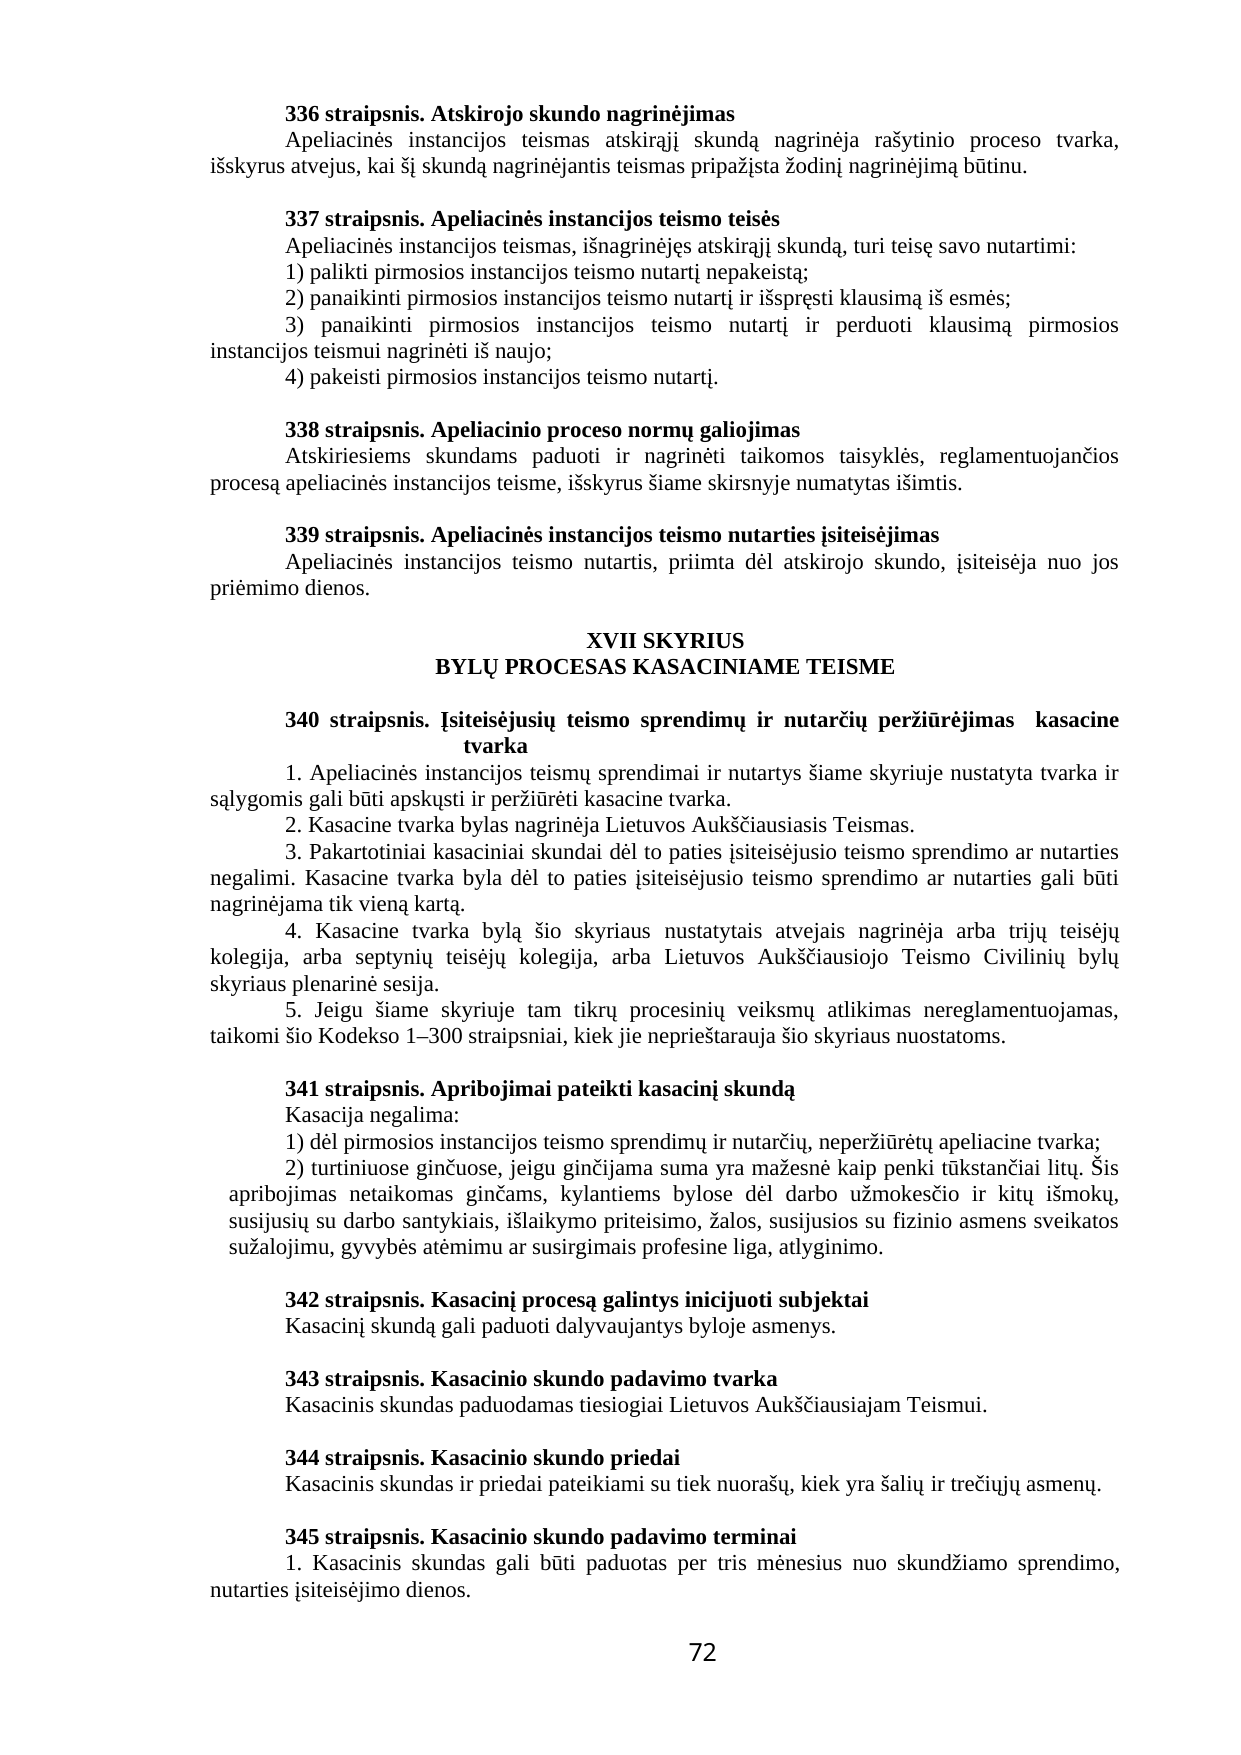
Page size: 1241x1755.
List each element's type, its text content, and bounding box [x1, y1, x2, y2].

text 1) dėl pirmosios instancijos teismo sprendimų ir nutarčių, neperžiūrėtų apeliacine tvarka; [229, 1128, 1120, 1154]
text 336 straipsnis. Atskirojo skundo nagrinėjimas [210, 100, 1120, 126]
text 338 straipsnis. Apeliacinio proceso normų galiojimas [210, 416, 1120, 442]
text Apeliacinės instancijos teismas atskirąjį skundą nagrinėja rašytinio proceso tvarka, išskyrus atvejus, kai šį skundą nagrinėjantis teismas pripažįsta žodinį nagrinėjimą būtinu. [210, 126, 1120, 179]
text Apeliacinės instancijos teismo nutartis, priimta dėl atskirojo skundo, įsiteisėja nuo jos priėmimo dienos. [210, 548, 1120, 601]
text 342 straipsnis. Kasacinį procesą galintys inicijuoti subjektai [210, 1286, 1120, 1312]
text 5. Jeigu šiame skyriuje tam tikrų procesinių veiksmų atlikimas nereglamentuojamas, taikomi šio Kodekso 1–300 straipsniai, kiek jie neprieštarauja šio skyriaus nuostatoms. [210, 996, 1120, 1049]
text 341 straipsnis. Apribojimai pateikti kasacinį skundą [210, 1075, 1120, 1101]
text 4. Kasacine tvarka bylą šio skyriaus nustatytais atvejais nagrinėja arba trijų teisėjų kolegija, arba septynių teisėjų kolegija, arba Lietuvos Aukščiausiojo Teismo Civilinių bylų skyriaus plenarinė sesija. [210, 917, 1120, 996]
text Kasacija negalima: [210, 1101, 1120, 1128]
text 343 straipsnis. Kasacinio skundo padavimo tvarka [210, 1365, 1120, 1391]
text 4) pakeisti pirmosios instancijos teismo nutartį. [210, 363, 1120, 390]
text 2) turtiniuose ginčuose, jeigu ginčijama suma yra mažesnė kaip penki tūkstančiai litų. Šis apribojimas netaikomas ginčams, kylantiems bylose dėl darbo užmokesčio ir kitų išmokų, susijusių su darbo santykiais, išlaikymo priteisimo, žalos, susijusios su fizinio asmens sveikatos sužalojimu, gyvybės atėmimu ar susirgimais profesine liga, atlyginimo. [229, 1154, 1120, 1259]
text Apeliacinės instancijos teismas, išnagrinėjęs atskirąjį skundą, turi teisę savo nutartimi: [210, 232, 1120, 258]
text 1. Apeliacinės instancijos teismų sprendimai ir nutartys šiame skyriuje nustatyta tvarka ir sąlygomis gali būti apskųsti ir peržiūrėti kasacine tvarka. [210, 759, 1120, 811]
text 344 straipsnis. Kasacinio skundo priedai [210, 1444, 1120, 1470]
text 3) panaikinti pirmosios instancijos teismo nutartį ir perduoti klausimą pirmosios instancijos teismui nagrinėti iš naujo; [210, 311, 1120, 363]
text 2. Kasacine tvarka bylas nagrinėja Lietuvos Aukščiausiasis Teismas. [210, 811, 1120, 838]
text 2) panaikinti pirmosios instancijos teismo nutartį ir išspręsti klausimą iš esmės; [210, 284, 1120, 311]
text 345 straipsnis. Kasacinio skundo padavimo terminai [210, 1523, 1120, 1549]
text 339 straipsnis. Apeliacinės instancijos teismo nutarties įsiteisėjimas [210, 522, 1120, 548]
text BYLŲ PROCESAS KASACINIAME TEISME [210, 653, 1120, 680]
text Kasacinis skundas paduodamas tiesiogiai Lietuvos Aukščiausiajam Teismui. [210, 1391, 1120, 1418]
text 1. Kasacinis skundas gali būti paduotas per tris mėnesius nuo skundžiamo sprendimo, nutarties įsiteisėjimo dienos. [210, 1549, 1120, 1602]
text Atskiriesiems skundams paduoti ir nagrinėti taikomos taisyklės, reglamentuojančios procesą apeliacinės instancijos teisme, išskyrus šiame skirsnyje numatytas išimtis. [210, 442, 1120, 495]
text Kasacinis skundas ir priedai pateikiami su tiek nuorašų, kiek yra šalių ir trečiųjų asmenų. [210, 1470, 1120, 1497]
text 1) palikti pirmosios instancijos teismo nutartį nepakeistą; [210, 258, 1120, 284]
text XVII SKYRIUS [210, 627, 1120, 653]
text 337 straipsnis. Apeliacinės instancijos teismo teisės [210, 205, 1120, 232]
text 340 straipsnis. Įsiteisėjusių teismo sprendimų ir nutarčių peržiūrėjimas kasacine tvarka [285, 706, 1120, 759]
text Kasacinį skundą gali paduoti dalyvaujantys byloje asmenys. [210, 1312, 1120, 1338]
text 3. Pakartotiniai kasaciniai skundai dėl to paties įsiteisėjusio teismo sprendimo ar nutarties negalimi. Kasacine tvarka byla dėl to paties įsiteisėjusio teismo sprendimo ar nutarties gali būti nagrinėjama tik vieną kartą. [210, 838, 1120, 917]
